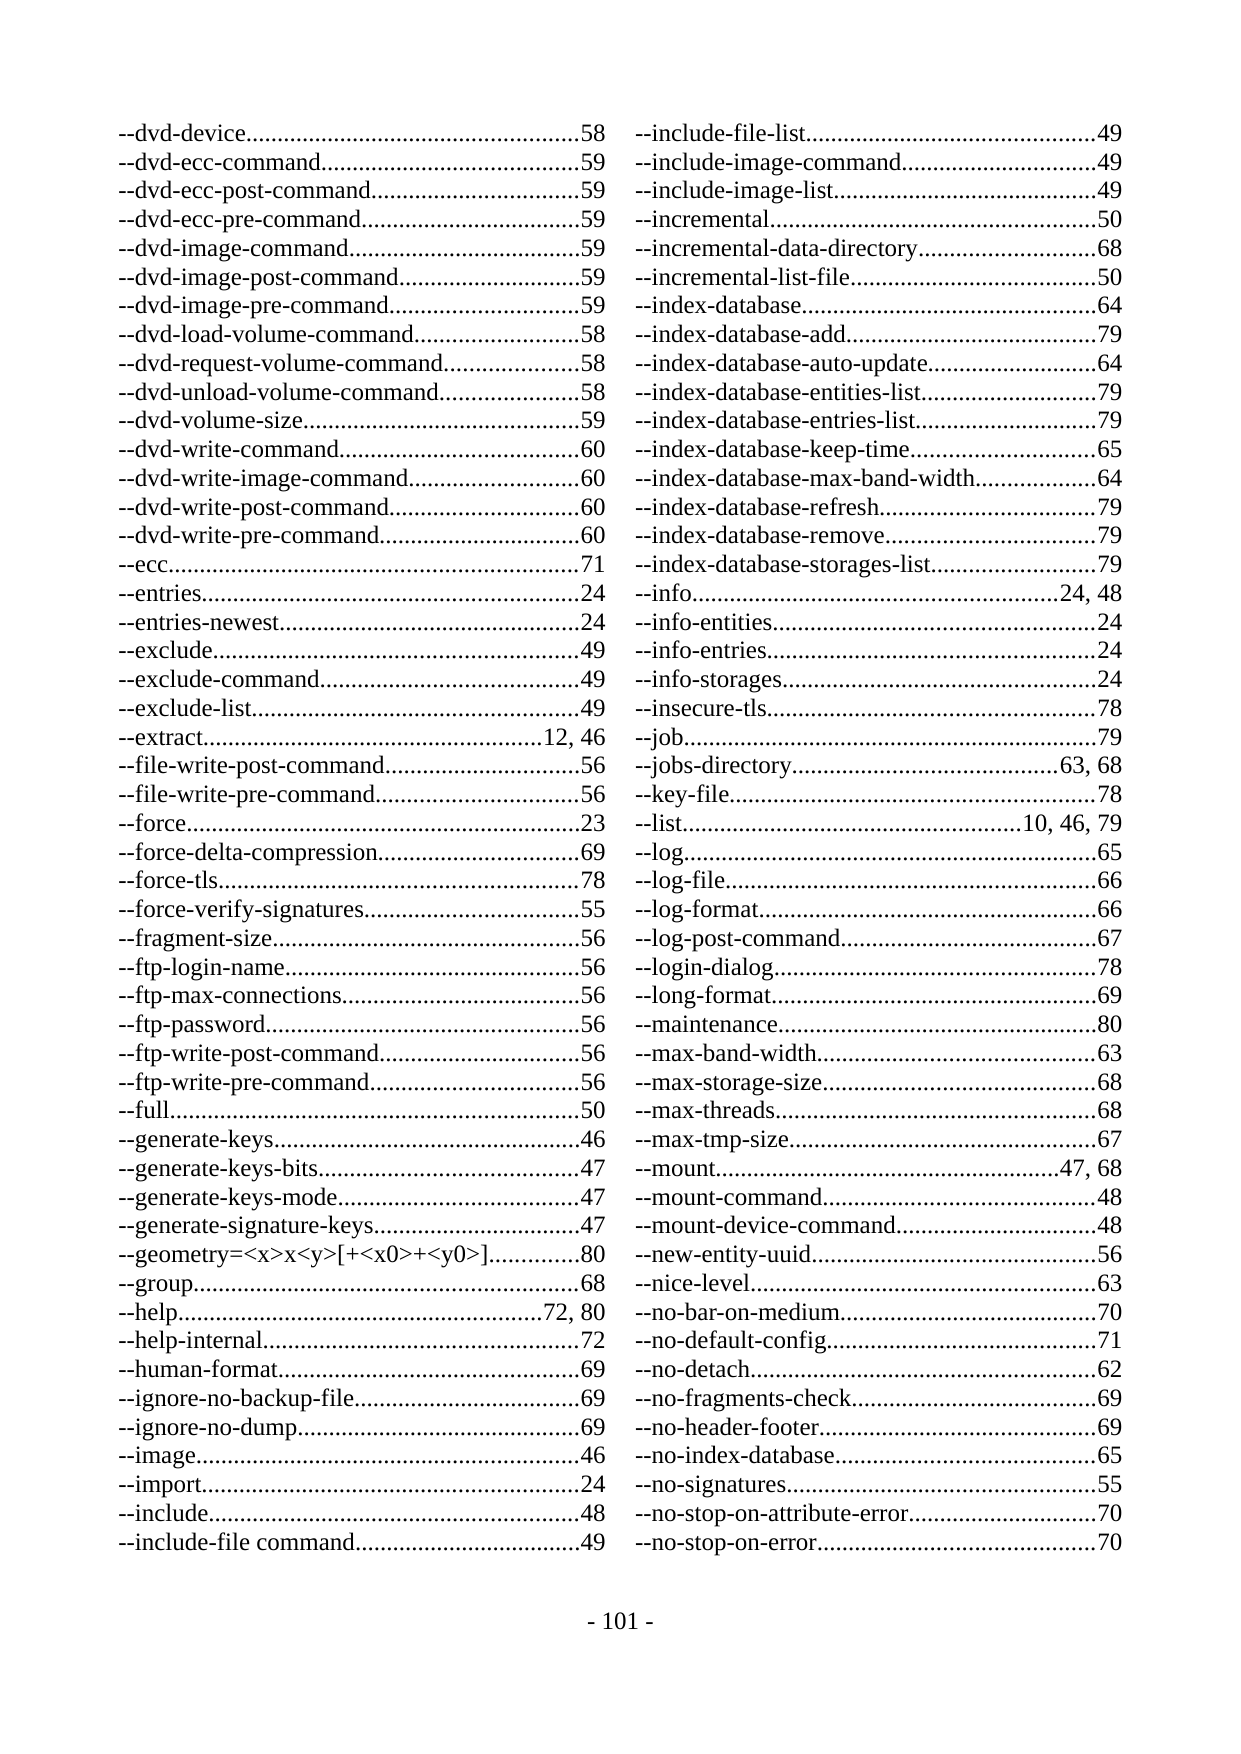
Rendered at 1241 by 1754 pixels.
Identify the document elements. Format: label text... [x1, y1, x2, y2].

text --no-detach 62 [635, 1354, 1122, 1383]
text --ftp-max-connections 56 [118, 981, 605, 1009]
text --dvd-ecc-pre-command 59 [118, 204, 605, 233]
text --dvd-ecc-post-command 59 [118, 176, 605, 204]
text --max-threads 68 [635, 1096, 1122, 1124]
text --dvd-write-post-command 60 [118, 492, 605, 521]
text --long-format 69 [635, 981, 1122, 1009]
text --force-tls 78 [118, 866, 605, 894]
text --info-entities 24 [635, 607, 1122, 636]
text --job 79 [635, 722, 1122, 751]
text --index-database-remove 79 [635, 521, 1122, 549]
text --incremental 50 [635, 204, 1122, 233]
text --no-fragments-check 69 [635, 1383, 1122, 1412]
text --key-file 78 [635, 779, 1122, 808]
text --extract 12, 46 [118, 722, 605, 751]
text --geometry=<x>x<y>[+<x0>+<y0>] 80 [118, 1239, 605, 1268]
text --incremental-data-directory 68 [635, 233, 1122, 262]
text --generate-keys 46 [118, 1124, 605, 1153]
text --info-entries 24 [635, 636, 1122, 664]
text --dvd-request-volume-command 58 [118, 348, 605, 377]
text --insecure-tls 78 [635, 693, 1122, 722]
text --mount 47, 68 [635, 1153, 1122, 1182]
text --help 72, 80 [118, 1297, 605, 1326]
text --max-storage-size 68 [635, 1067, 1122, 1096]
text --dvd-ecc-command 59 [118, 147, 605, 176]
text --log 65 [635, 837, 1122, 866]
text --index-database 64 [635, 291, 1122, 319]
text --force 23 [118, 808, 605, 837]
text --file-write-post-command 56 [118, 751, 605, 779]
text --full 50 [118, 1096, 605, 1124]
text --ignore-no-backup-file 69 [118, 1383, 605, 1412]
text --ftp-login-name 56 [118, 952, 605, 981]
text --include 48 [118, 1498, 605, 1527]
text --index-database-entities-list 79 [635, 377, 1122, 406]
text --no-stop-on-attribute-error 70 [635, 1498, 1122, 1527]
text --no-bar-on-medium 70 [635, 1297, 1122, 1326]
text --index-database-refresh 79 [635, 492, 1122, 521]
text --info 24, 48 [635, 578, 1122, 607]
text --help-internal 72 [118, 1326, 605, 1354]
text --dvd-image-post-command 59 [118, 262, 605, 291]
text --nice-level 63 [635, 1268, 1122, 1297]
text --ignore-no-dump 69 [118, 1412, 605, 1441]
text --include-file command 49 [118, 1527, 605, 1556]
text --max-band-width 63 [635, 1038, 1122, 1067]
text --entries-newest 24 [118, 607, 605, 636]
text --generate-keys-bits 47 [118, 1153, 605, 1182]
text --no-header-footer 69 [635, 1412, 1122, 1441]
text --dvd-write-image-command 60 [118, 463, 605, 492]
text --dvd-write-command 60 [118, 434, 605, 463]
text --dvd-volume-size 59 [118, 406, 605, 434]
text --index-database-keep-time 65 [635, 434, 1122, 463]
text --incremental-list-file 50 [635, 262, 1122, 291]
text --dvd-device 58 [118, 118, 605, 147]
text --no-stop-on-error 70 [635, 1527, 1122, 1556]
text --dvd-image-command 59 [118, 233, 605, 262]
text --max-tmp-size 67 [635, 1124, 1122, 1153]
text --no-signatures 55 [635, 1469, 1122, 1498]
text --include-image-command 49 [635, 147, 1122, 176]
text --ftp-write-pre-command 56 [118, 1067, 605, 1096]
text --no-index-database 65 [635, 1441, 1122, 1469]
text --include-image-list 49 [635, 176, 1122, 204]
text --ftp-password 56 [118, 1009, 605, 1038]
text --include-file-list 49 [635, 118, 1122, 147]
text --index-database-add 79 [635, 319, 1122, 348]
text --index-database-entries-list 79 [635, 406, 1122, 434]
text --dvd-image-pre-command 59 [118, 291, 605, 319]
text --mount-command 48 [635, 1182, 1122, 1211]
text --index-database-max-band-width 64 [635, 463, 1122, 492]
text --exclude 49 [118, 636, 605, 664]
text --force-delta-compression 69 [118, 837, 605, 866]
text --generate-keys-mode 47 [118, 1182, 605, 1211]
text --ecc 71 [118, 549, 605, 578]
text --no-default-config 71 [635, 1326, 1122, 1354]
text --maintenance 80 [635, 1009, 1122, 1038]
text --login-dialog 78 [635, 952, 1122, 981]
text --import 24 [118, 1469, 605, 1498]
text --exclude-command 49 [118, 664, 605, 693]
text --dvd-unload-volume-command 58 [118, 377, 605, 406]
text --entries 24 [118, 578, 605, 607]
text --info-storages 24 [635, 664, 1122, 693]
text --fragment-size 56 [118, 923, 605, 952]
text --ftp-write-post-command 56 [118, 1038, 605, 1067]
text --index-database-auto-update 64 [635, 348, 1122, 377]
text --human-format 69 [118, 1354, 605, 1383]
text --dvd-write-pre-command 60 [118, 521, 605, 549]
text --new-entity-uuid 56 [635, 1239, 1122, 1268]
text --group 68 [118, 1268, 605, 1297]
text --jobs-directory 63, 68 [635, 751, 1122, 779]
text --mount-device-command 48 [635, 1211, 1122, 1239]
text --file-write-pre-command 56 [118, 779, 605, 808]
text --log-post-command 67 [635, 923, 1122, 952]
text --log-format 66 [635, 894, 1122, 923]
text --exclude-list 49 [118, 693, 605, 722]
text --generate-signature-keys 47 [118, 1211, 605, 1239]
text --index-database-storages-list 79 [635, 549, 1122, 578]
text --log-file 66 [635, 866, 1122, 894]
text --force-verify-signatures 55 [118, 894, 605, 923]
text --dvd-load-volume-command 58 [118, 319, 605, 348]
text --image 46 [118, 1441, 605, 1469]
text --list 10, 46, 79 [635, 808, 1122, 837]
